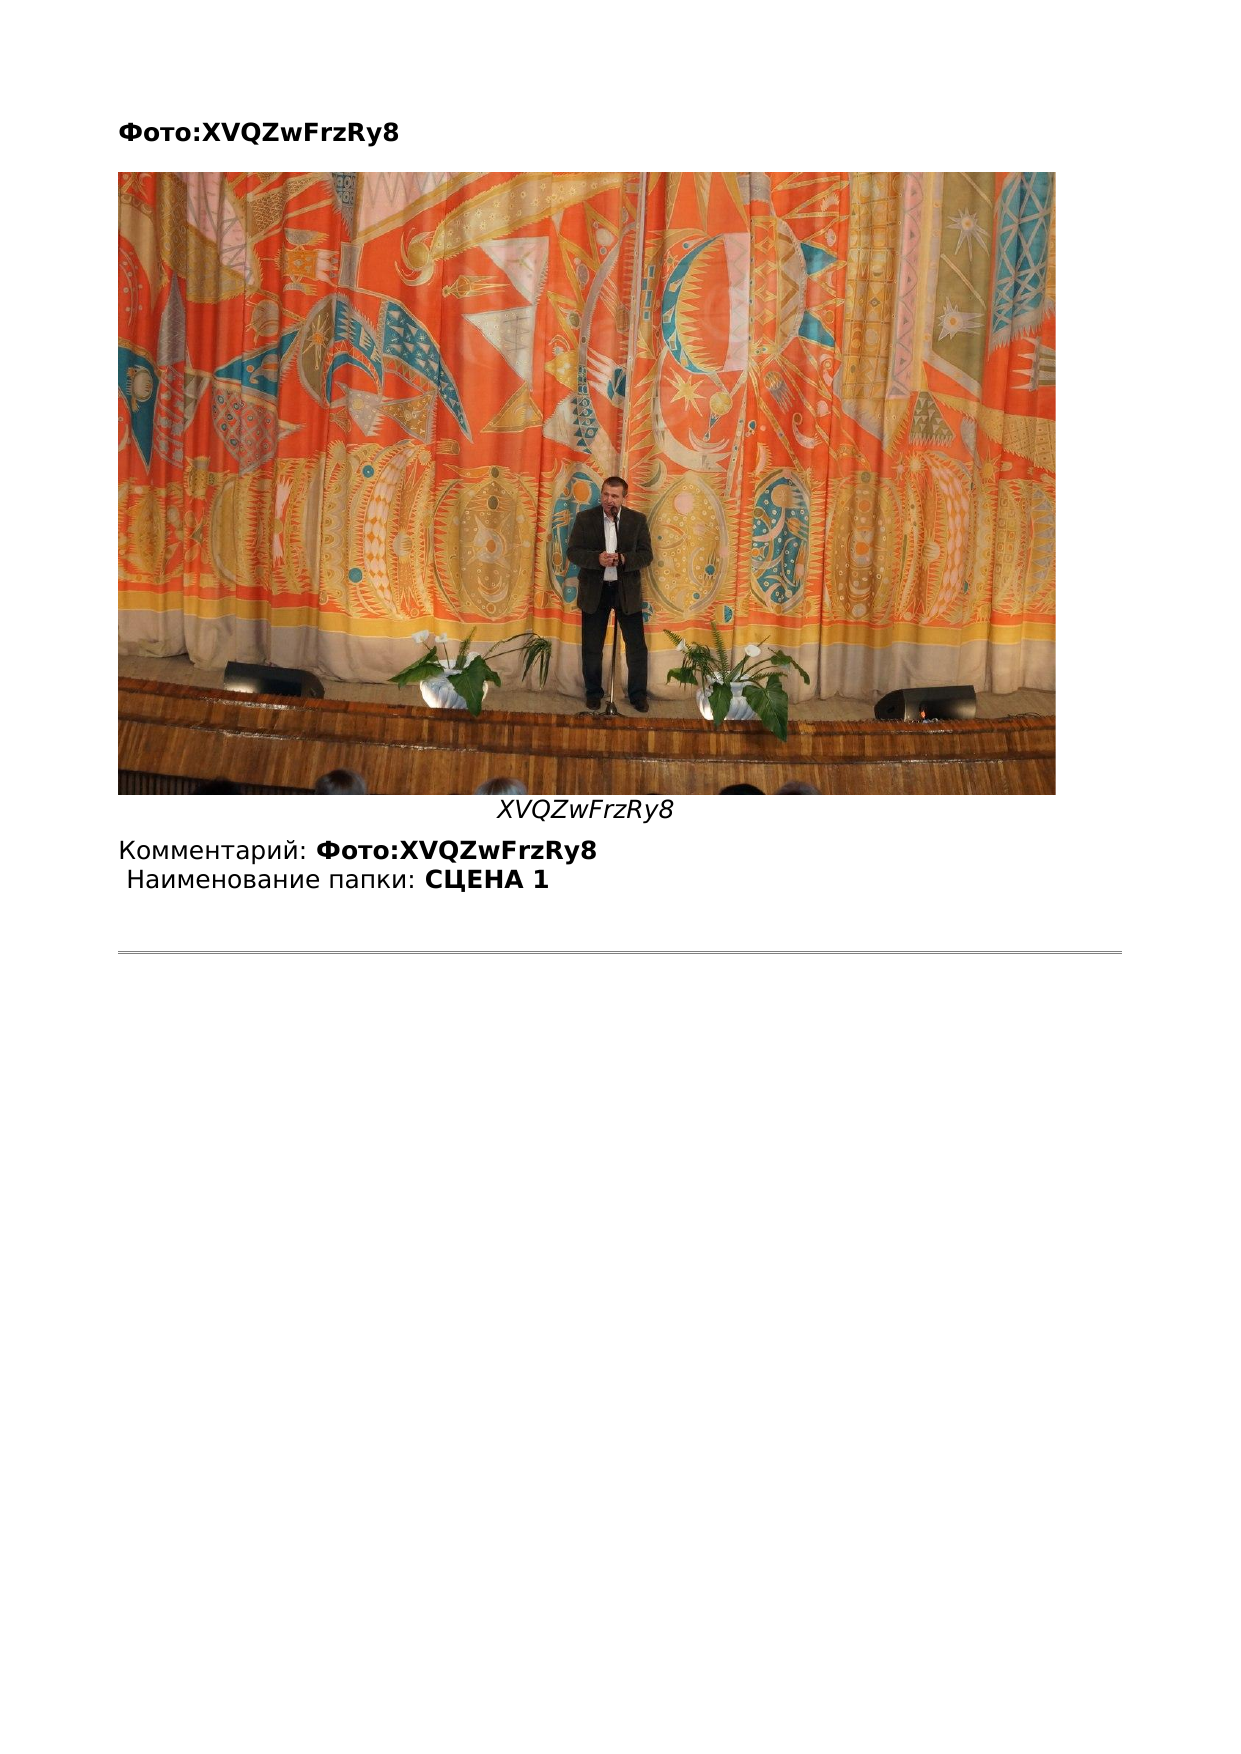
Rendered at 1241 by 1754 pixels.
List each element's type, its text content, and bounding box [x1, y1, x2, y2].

picture [118, 172, 1056, 795]
text Комментарий: Фото:XVQZwFrzRy8 Наименование папки: СЦЕНА 1 [118, 837, 1122, 924]
text XVQZwFrzRy8 [118, 795, 1056, 824]
subtitle Фото:XVQZwFrzRy8 [118, 118, 1122, 147]
